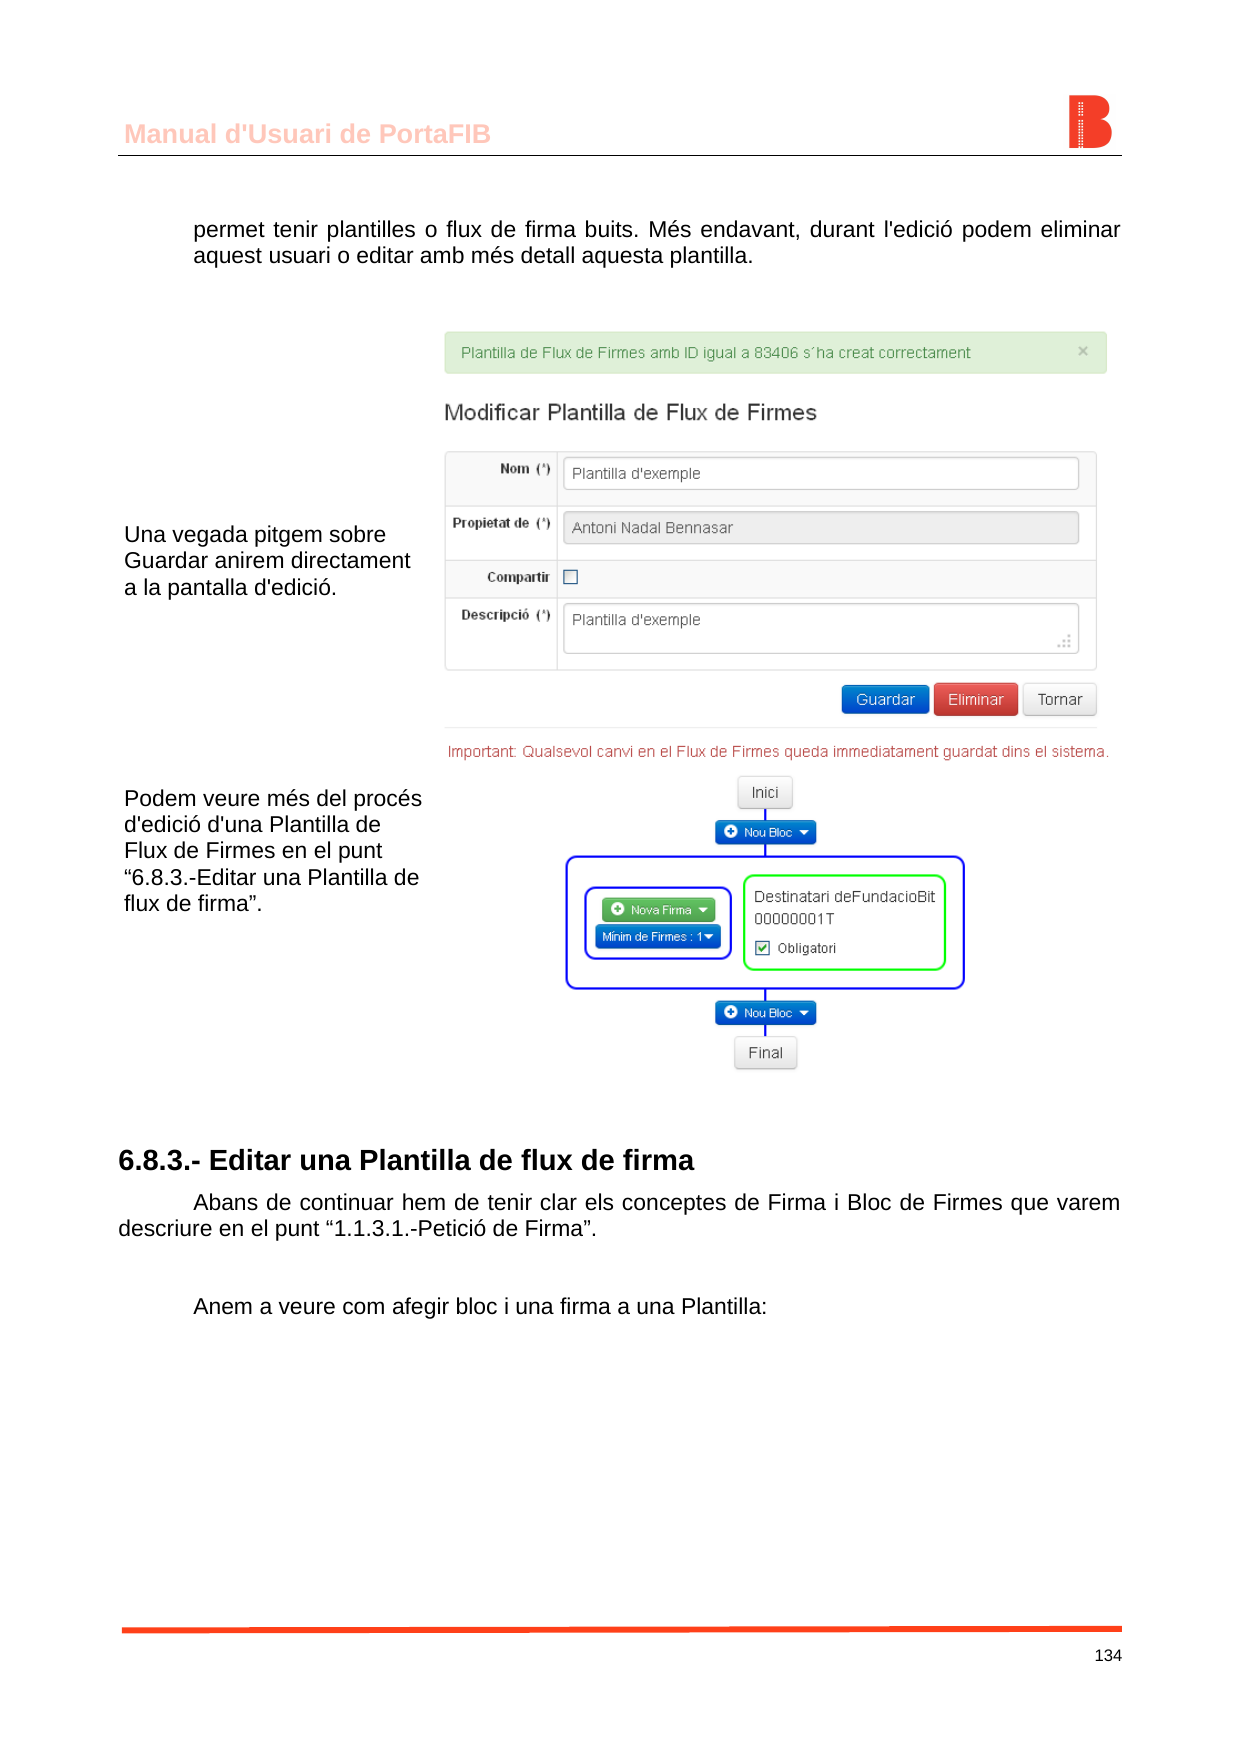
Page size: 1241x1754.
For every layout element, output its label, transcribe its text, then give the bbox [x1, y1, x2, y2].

text Abans de continuar hem de tenir clar els conceptes de Firma i Bloc de Firmes que varem descriure en el punt “1.1.3.1.-Petició de Firma”. [118, 1189, 1122, 1242]
subtitle Editar una Plantilla de flux de firma [118, 1143, 1122, 1176]
picture [1063, 94, 1117, 150]
text Anem a veure com afegir bloc i una firma a una Plantilla: [118, 1293, 1122, 1319]
list permet tenir plantilles o flux de firma buits. Més endavant, durant l'edició podem eliminar aquest usuari o editar amb més detall aquesta plantilla. [156, 216, 1122, 268]
table_header [433, 320, 1122, 1118]
picture [438, 325, 1117, 1086]
table_header Una vegada pitgem sobre Guardar anirem directament a la pantalla d'edició. Podem veure més del procés d'edició d'una Plantilla de Flux de Firmes en el punt “6.8.3.-Editar una Plantilla de flux de firma”. [118, 320, 433, 1118]
